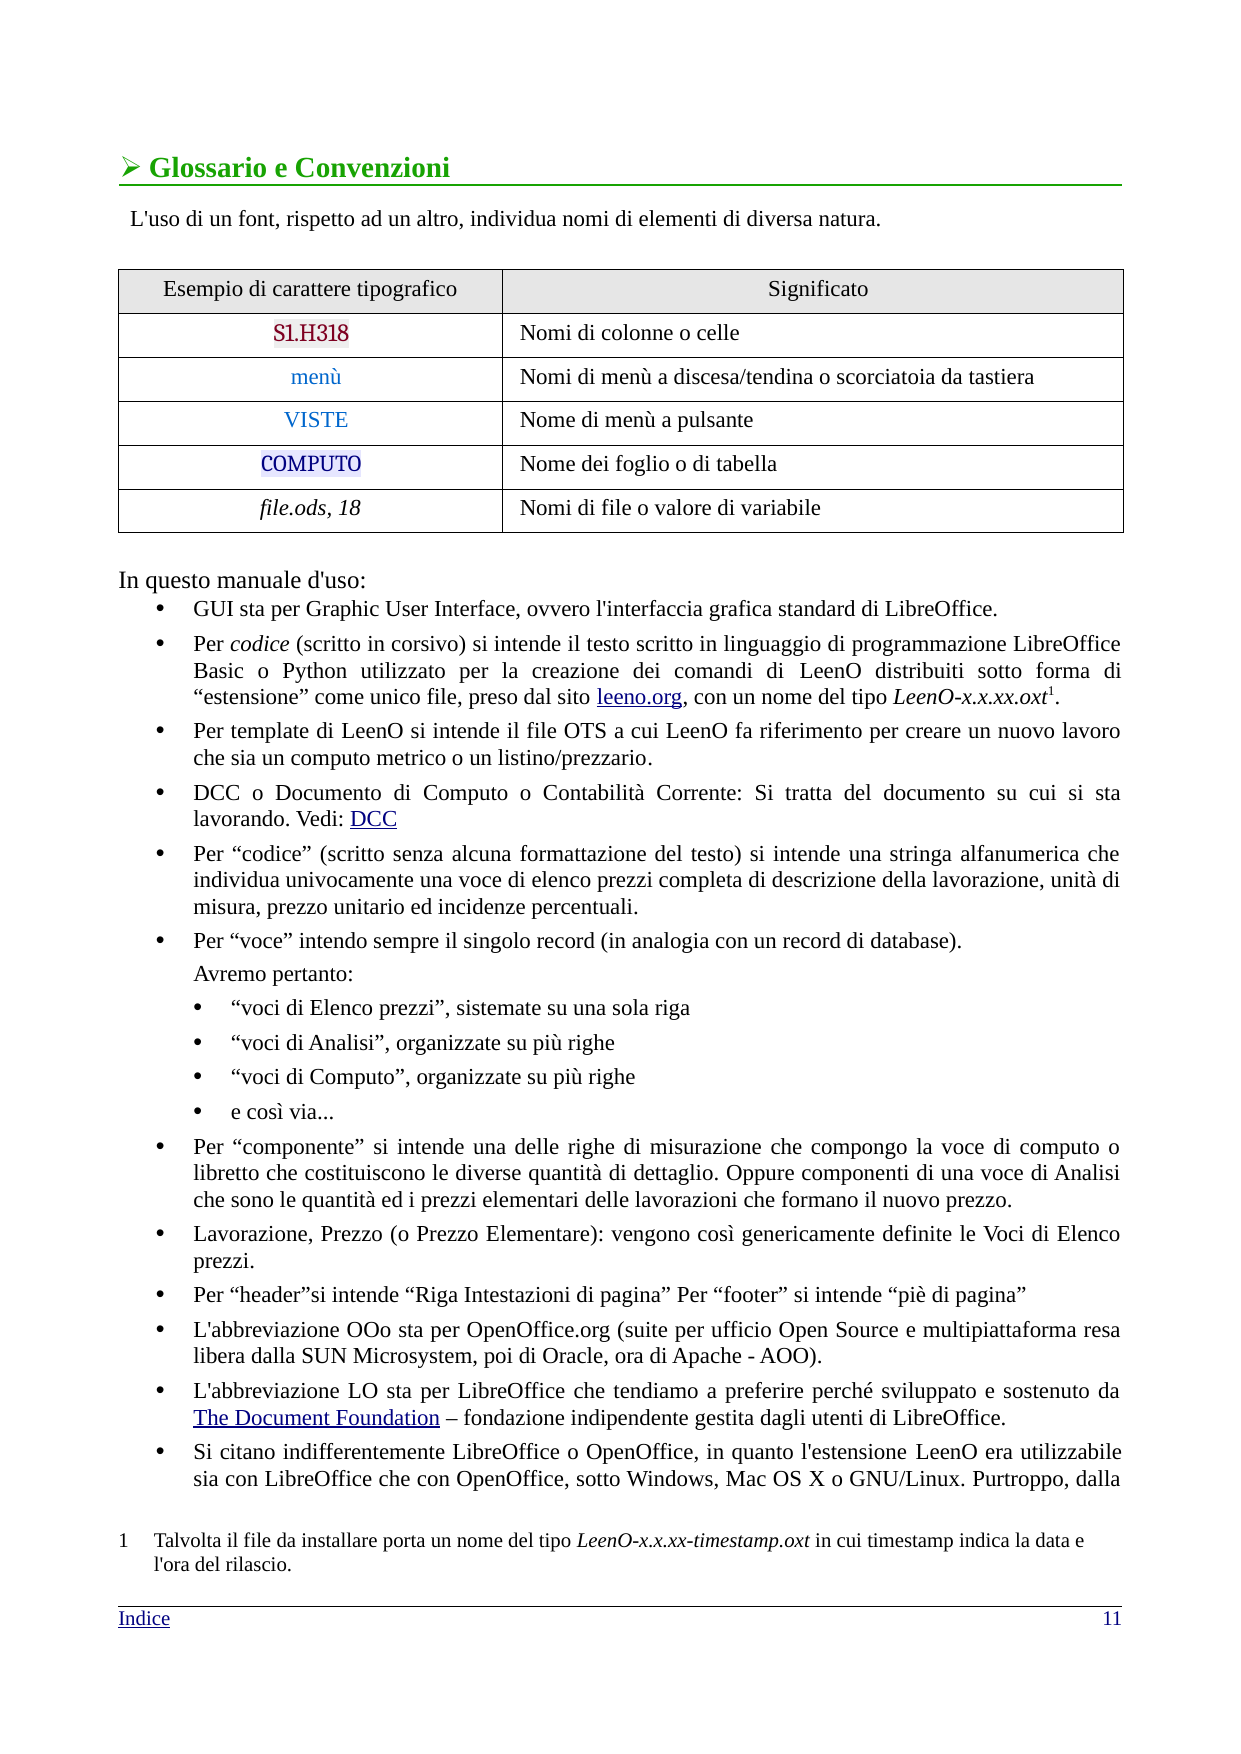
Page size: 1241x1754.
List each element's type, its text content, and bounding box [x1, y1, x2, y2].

list Per codice (scritto in corsivo) si intende il testo scritto in linguaggio di programmazione LibreOffice Basic o Python utilizzato per la creazione dei comandi di LeenO distribuiti sotto forma di “estensione” come unico file, preso dal sito leeno.org, con un nome del tipo LeenO-x.x.xx.oxt. [156, 628, 1122, 709]
text L'uso di un font, rispetto ad un altro, individua nomi di elementi di diversa natura. [118, 204, 1122, 231]
list Per “componente” si intende una delle righe di misurazione che compongo la voce di computo o libretto che costituiscono le diverse quantità di dettaglio. Oppure componenti di una voce di Analisi che sono le quantità ed i prezzi elementari delle lavorazioni che formano il nuovo prezzo. [156, 1131, 1122, 1212]
list “voci di Analisi”, organizzate su più righe [193, 1027, 1122, 1055]
table_cell Nomi di menù a discesa/tendina o scorciatoia da tastiera [503, 358, 1123, 401]
list DCC o Documento di Computo o Contabilità Corrente: Si tratta del documento su cui si sta lavorando. Vedi: DCC [156, 777, 1122, 832]
list L'abbreviazione OOo sta per OpenOffice.org (suite per ufficio Open Source e multipiattaforma resa libera dalla SUN Microsystem, poi di Oracle, ora di Apache - AOO). [156, 1314, 1122, 1369]
table_cell file.ods, 18 [119, 490, 502, 532]
table_cell S1.H318 [119, 314, 502, 357]
table_cell menù [119, 358, 502, 401]
table_header Esempio di carattere tipografico [119, 270, 502, 313]
list Per “codice” (scritto senza alcuna formattazione del testo) si intende una stringa alfanumerica che individua univocamente una voce di elenco prezzi completa di descrizione della lavorazione, unità di misura, prezzo unitario ed incidenze percentuali. [156, 838, 1122, 919]
list Per “voce” intendo sempre il singolo record (in analogia con un record di database). [156, 925, 1122, 954]
list Avremo pertanto: [156, 960, 1122, 986]
text In questo manuale d'uso: [118, 565, 1122, 593]
list “voci di Elenco prezzi”, sistemate su una sola riga [193, 992, 1122, 1021]
list Si citano indifferentemente LibreOffice o OpenOffice, in quanto l'estensione LeenO era utilizzabile sia con LibreOffice che con OpenOffice, sotto Windows, Mac OS X o GNU/Linux. Purtroppo, dalla [156, 1436, 1122, 1491]
list Lavorazione, Prezzo (o Prezzo Elementare): vengono così genericamente definite le Voci di Elenco prezzi. [156, 1218, 1122, 1273]
list Per template di LeenO si intende il file OTS a cui LeenO fa riferimento per creare un nuovo lavoro che sia un computo metrico o un listino/prezzario. [156, 716, 1122, 771]
list e così via... [193, 1096, 1122, 1125]
table_cell Nome dei foglio o di tabella [503, 446, 1123, 488]
list “voci di Computo”, organizzate su più righe [193, 1061, 1122, 1090]
subtitle Glossario e Convenzioni [119, 150, 1122, 184]
table_cell VISTE [119, 402, 502, 444]
table_cell Nomi di colonne o celle [503, 314, 1123, 357]
list GUI sta per Graphic User Interface, ovvero l'interfaccia grafica standard di LibreOffice. [156, 593, 1122, 622]
list L'abbreviazione LO sta per LibreOffice che tendiamo a preferire perché sviluppato e sostenuto da The Document Foundation – fondazione indipendente gestita dagli utenti di LibreOffice. [156, 1375, 1122, 1430]
table_cell COMPUTO [119, 446, 502, 488]
list Per “header”si intende “Riga Intestazioni di pagina” Per “footer” si intende “piè di pagina” [156, 1279, 1122, 1308]
table_cell Nomi di file o valore di variabile [503, 490, 1123, 532]
list Talvolta il file da installare porta un nome del tipo LeenO-x.x.xx-timestamp.oxt in cui timestamp indica la data e l'ora del rilascio. [118, 1528, 1122, 1576]
table_cell Nome di menù a pulsante [503, 402, 1123, 444]
table_header Significato [503, 270, 1123, 313]
